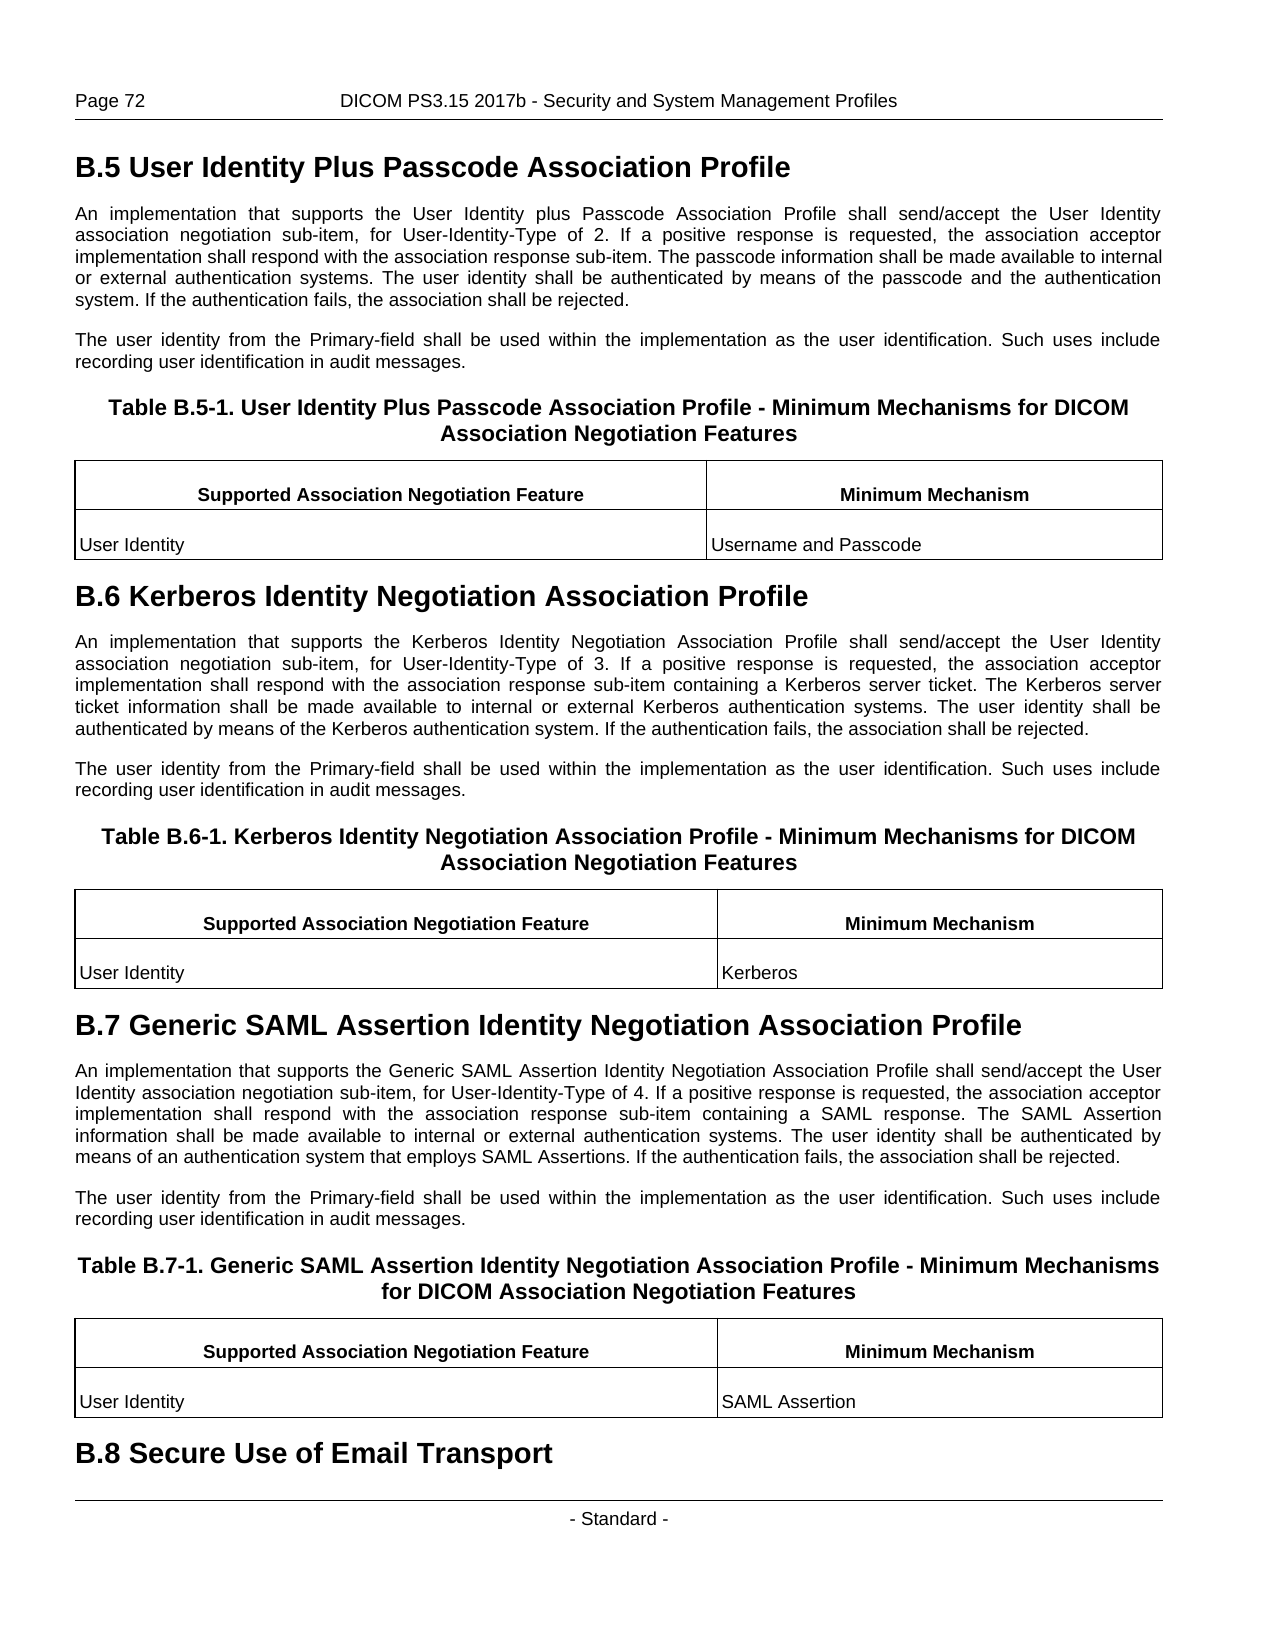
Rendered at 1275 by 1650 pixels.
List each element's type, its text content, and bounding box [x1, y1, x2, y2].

text The user identity from the Primary-field shall be used within the implementation as the user identification. Such uses include recording user identification in audit messages. [75, 329, 1162, 372]
table_cell Username and Passcode [707, 510, 1162, 559]
table_cell User Identity [76, 510, 706, 559]
text B.8 Secure Use of Email Transport [75, 1437, 1162, 1470]
text The user identity from the Primary-field shall be used within the implementation as the user identification. Such uses include recording user identification in audit messages. [75, 1187, 1162, 1230]
text Table B.7-1. Generic SAML Assertion Identity Negotiation Association Profile - Minimum Mechanisms for DICOM Association Negotiation Features [75, 1252, 1162, 1304]
text An implementation that supports the User Identity plus Passcode Association Profile shall send/accept the User Identity association negotiation sub-item, for User-Identity-Type of 2. If a positive response is requested, the association acceptor implementation shall respond with the association response sub-item. The passcode information shall be made available to internal or external authentication systems. The user identity shall be authenticated by means of the passcode and the authentication system. If the authentication fails, the association shall be rejected. [75, 202, 1162, 310]
text An implementation that supports the Generic SAML Assertion Identity Negotiation Association Profile shall send/accept the User Identity association negotiation sub-item, for User-Identity-Type of 4. If a positive response is requested, the association acceptor implementation shall respond with the association response sub-item containing a SAML response. The SAML Assertion information shall be made available to internal or external authentication systems. The user identity shall be authenticated by means of an authentication system that employs SAML Assertions. If the authentication fails, the association shall be rejected. [75, 1060, 1162, 1168]
text The user identity from the Primary-field shall be used within the implementation as the user identification. Such uses include recording user identification in audit messages. [75, 758, 1162, 801]
text An implementation that supports the Kerberos Identity Negotiation Association Profile shall send/accept the User Identity association negotiation sub-item, for User-Identity-Type of 3. If a positive response is requested, the association acceptor implementation shall respond with the association response sub-item containing a Kerberos server ticket. The Kerberos server ticket information shall be made available to internal or external Kerberos authentication systems. The user identity shall be authenticated by means of the Kerberos authentication system. If the authentication fails, the association shall be rejected. [75, 631, 1162, 739]
table_header Minimum Mechanism [718, 890, 1162, 938]
table_header Supported Association Negotiation Feature [76, 890, 717, 938]
text B.6 Kerberos Identity Negotiation Association Profile [75, 579, 1162, 612]
table_header Supported Association Negotiation Feature [76, 1319, 717, 1367]
table_header Minimum Mechanism [707, 461, 1162, 509]
table_header Minimum Mechanism [718, 1319, 1162, 1367]
table_cell Kerberos [718, 939, 1162, 988]
text Table B.6-1. Kerberos Identity Negotiation Association Profile - Minimum Mechanisms for DICOM Association Negotiation Features [75, 823, 1162, 875]
table_cell User Identity [76, 939, 717, 988]
text B.5 User Identity Plus Passcode Association Profile [75, 150, 1162, 183]
table_header Supported Association Negotiation Feature [76, 461, 706, 509]
table_cell User Identity [76, 1368, 717, 1417]
text B.7 Generic SAML Assertion Identity Negotiation Association Profile [75, 1008, 1162, 1041]
text Table B.5-1. User Identity Plus Passcode Association Profile - Minimum Mechanisms for DICOM Association Negotiation Features [75, 394, 1162, 446]
table_cell SAML Assertion [718, 1368, 1162, 1417]
